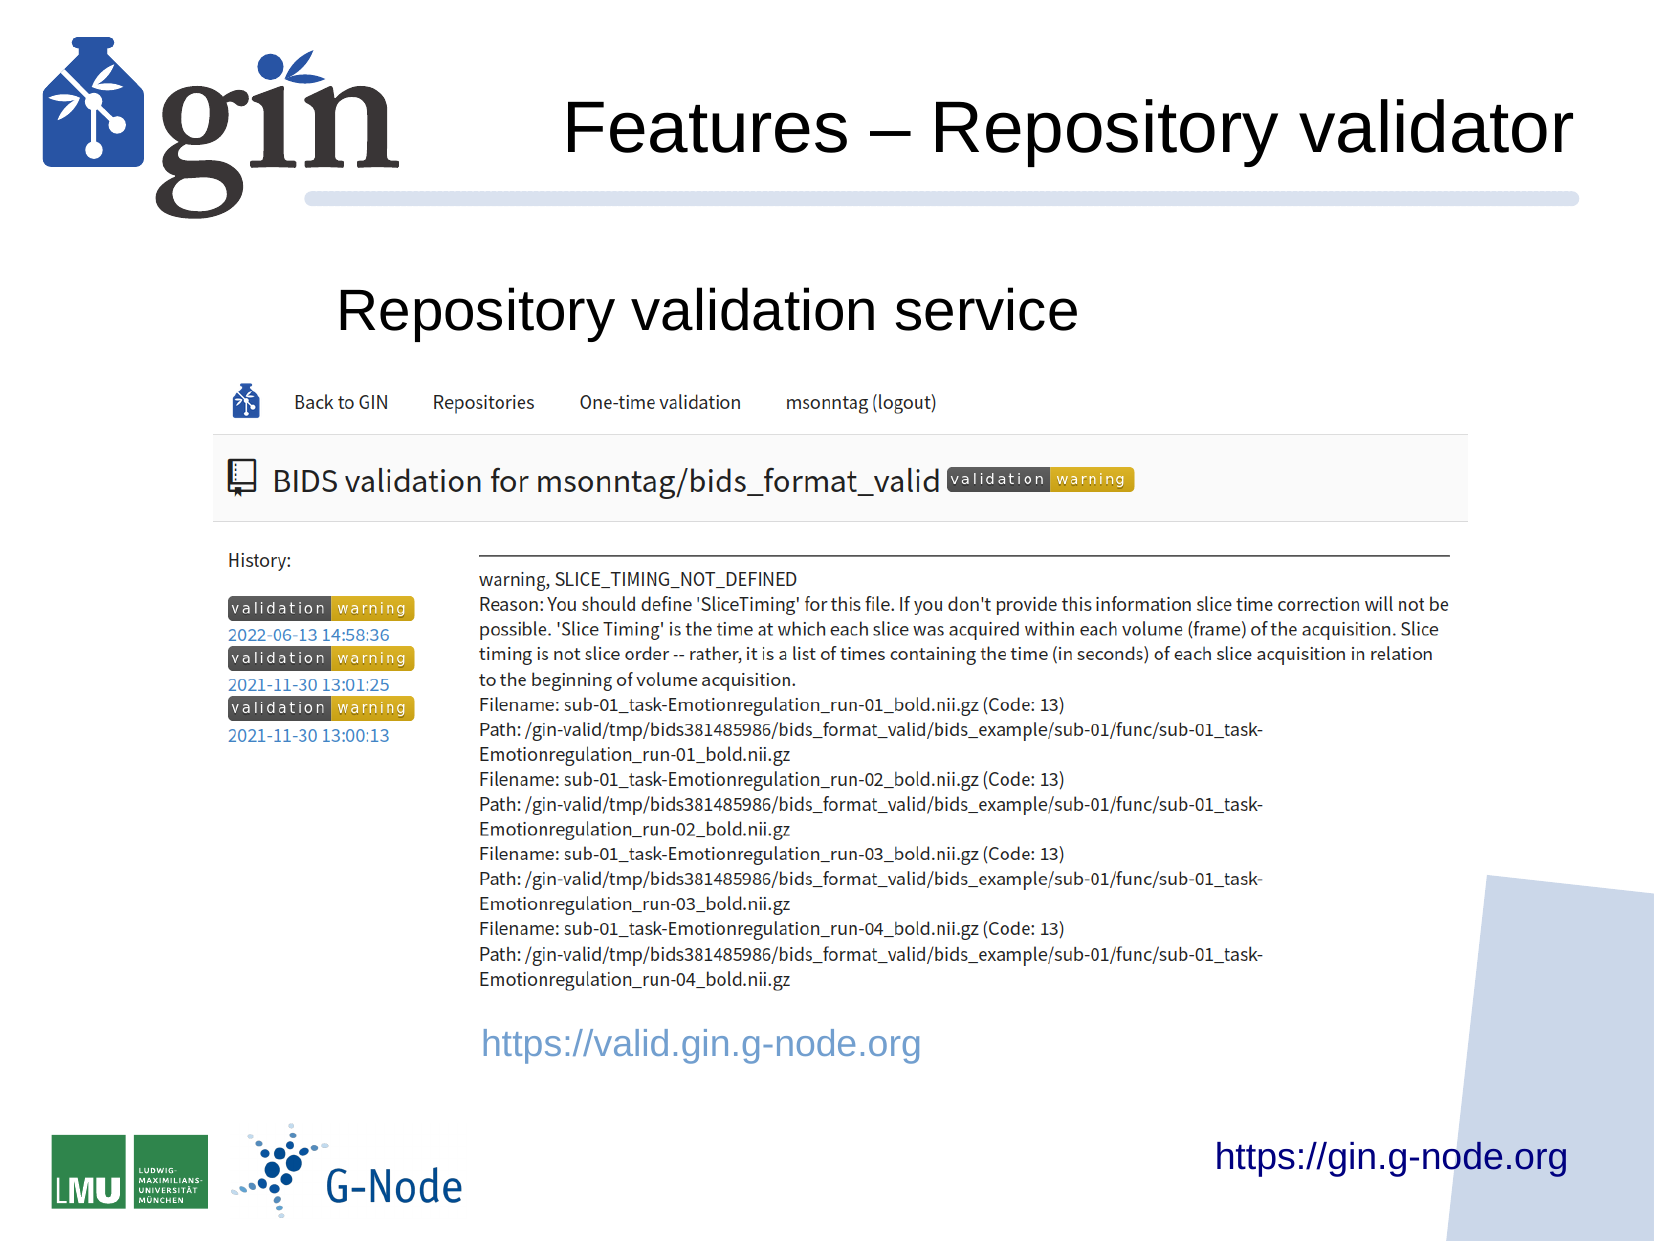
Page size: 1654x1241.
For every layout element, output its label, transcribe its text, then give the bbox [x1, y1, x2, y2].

picture [33, 30, 409, 224]
picture [230, 1123, 467, 1219]
text_box Features – Repository validator [87, 30, 1576, 226]
text_box https://gin.g-node.org [1200, 1128, 1625, 1186]
text_box https://valid.gin.g-node.org [430, 1015, 946, 1076]
list Repository validation service [265, 277, 1409, 369]
picture [213, 369, 1468, 991]
